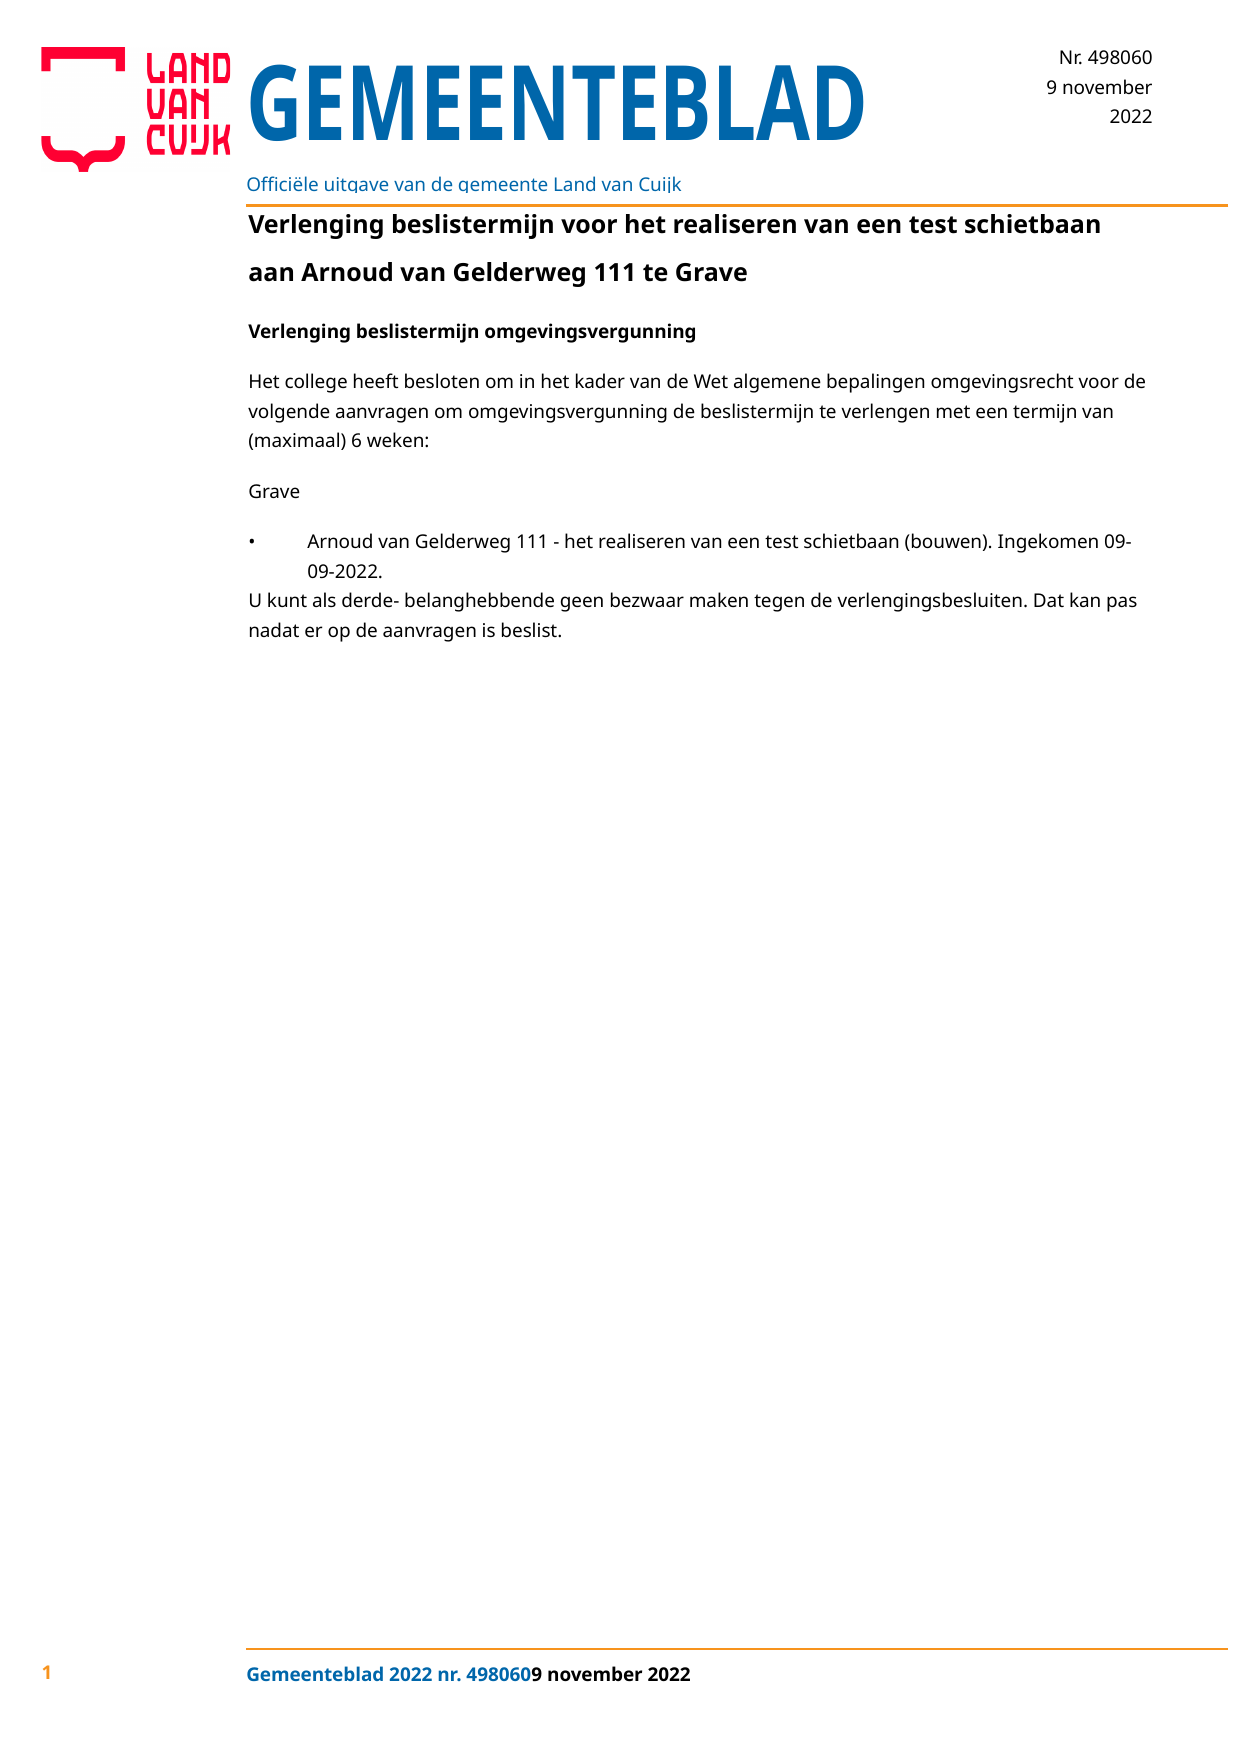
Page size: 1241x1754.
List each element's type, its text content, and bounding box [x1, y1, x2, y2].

picture [41, 47, 231, 172]
text Grave [248, 478, 1152, 504]
list Arnoud van Gelderweg 111 - het realiseren van een test schietbaan (bouwen). Ingekomen 09-09-2022. [248, 528, 1152, 584]
text Verlenging beslistermijn omgevingsvergunning [248, 318, 1152, 344]
text Verlenging beslistermijn voor het realiseren van een test schietbaan aan Arnoud van Gelderweg 111 te Grave [248, 207, 1152, 288]
text Het college heeft besloten om in het kader van de Wet algemene bepalingen omgevingsrecht voor de volgende aanvragen om omgevingsvergunning de beslistermijn te verlengen met een termijn van (maximaal) 6 weken: [248, 368, 1152, 453]
text U kunt als derde- belanghebbende geen bezwaar maken tegen de verlengingsbesluiten. Dat kan pas nadat er op de aanvragen is beslist. [248, 587, 1152, 643]
